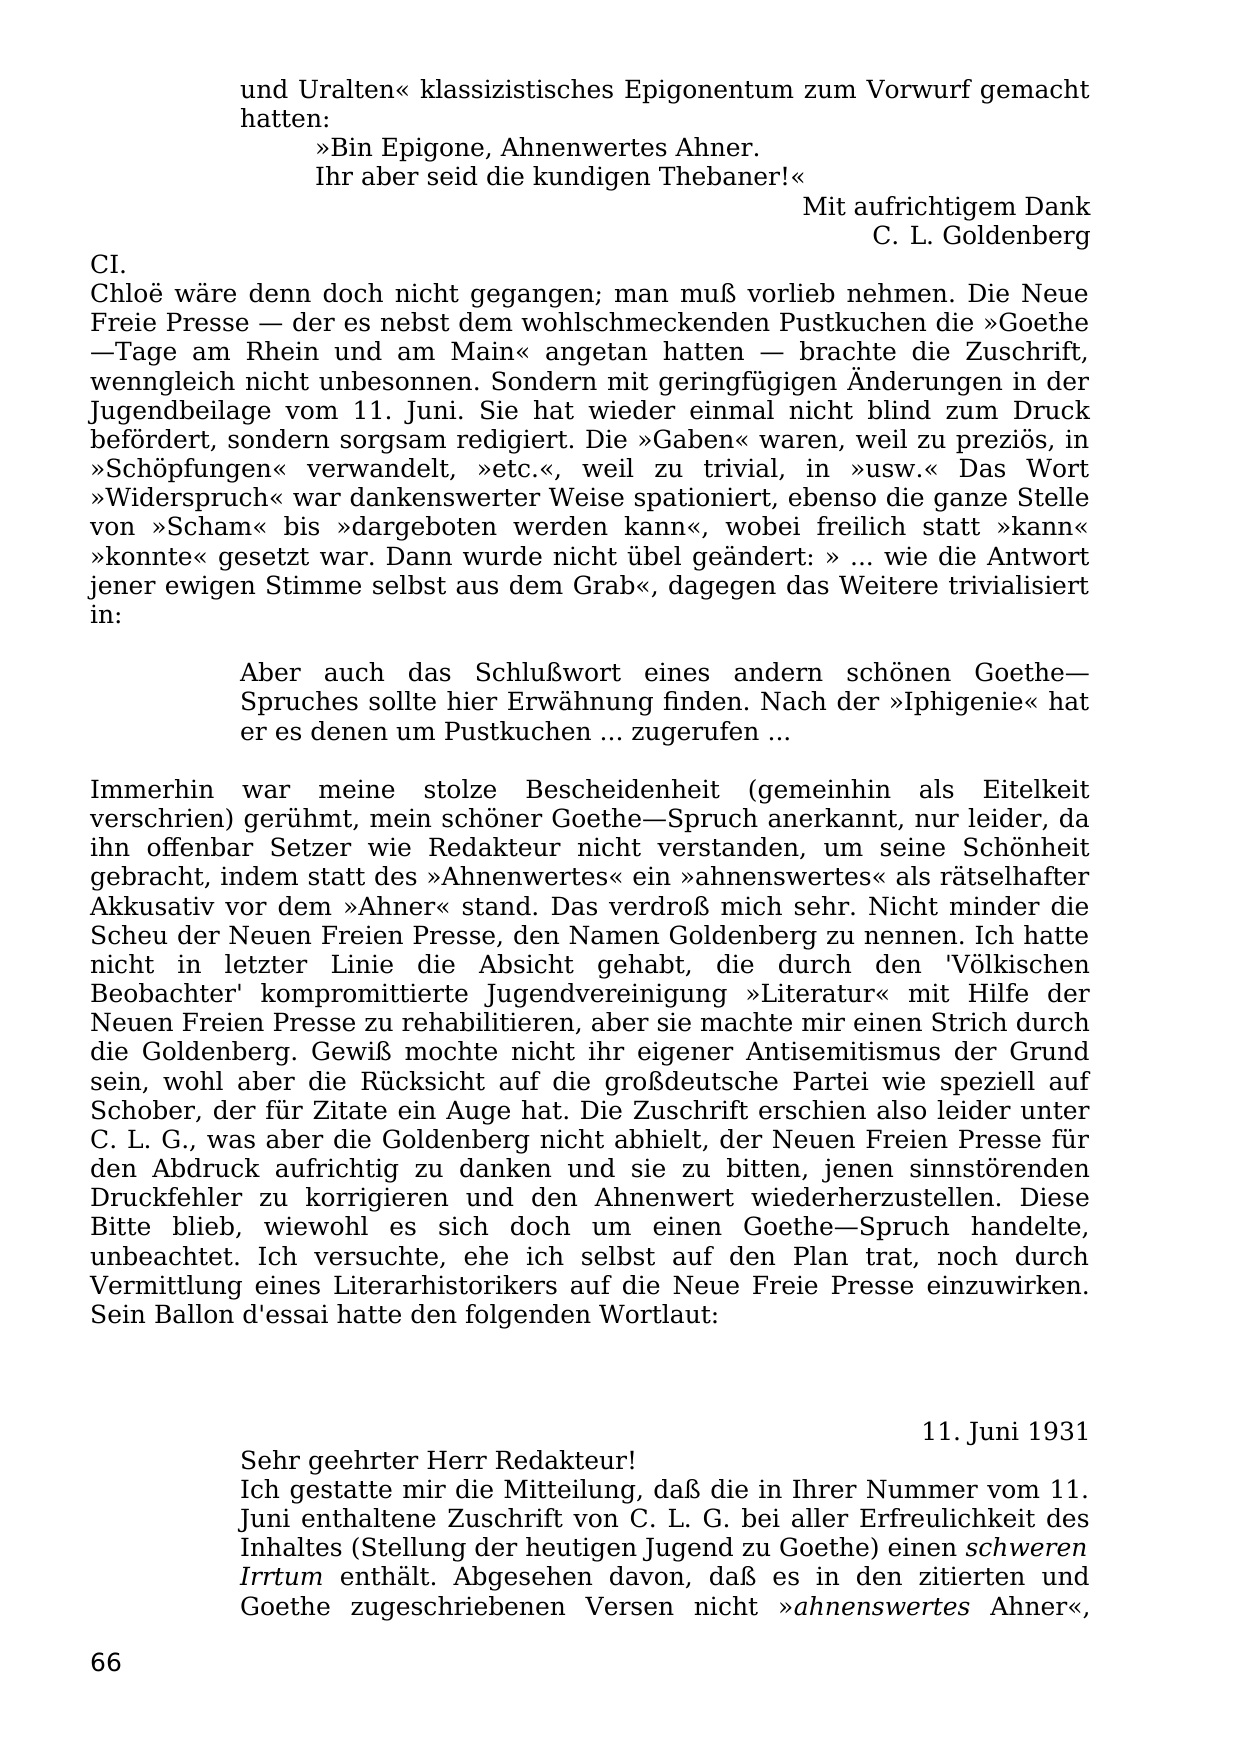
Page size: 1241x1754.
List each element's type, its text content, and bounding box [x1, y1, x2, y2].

text 11. Juni 1931 [240, 1417, 1091, 1446]
text Chloë wäre denn doch nicht gegangen; man muß vorlieb nehmen. Die Neue Freie Presse — der es nebst dem wohlschmeckenden Pustkuchen die »Goethe—Tage am Rhein und am Main« angetan hatten — brachte die Zuschrift, wenngleich nicht unbesonnen. Sondern mit geringfügigen Änderungen in der Jugendbeilage vom 11. Juni. Sie hat wieder einmal nicht blind zum Druck befördert, sondern sorgsam redigiert. Die »Gaben« waren, weil zu preziös, in »Schöpfungen« verwandelt, »etc.«, weil zu trivial, in »usw.« Das Wort »Widerspruch« war dankenswerter Weise spationiert, ebenso die ganze Stelle von »Scham« bis »dargeboten werden kann«, wobei freilich statt »kann« »konnte« gesetzt war. Dann wurde nicht übel geändert: » ... wie die Antwort jener ewigen Stimme selbst aus dem Grab«, dagegen das Weitere trivialisiert in: [90, 279, 1091, 629]
text Immerhin war meine stolze Bescheidenheit (gemeinhin als Eitelkeit verschrien) gerühmt, mein schöner Goethe—Spruch anerkannt, nur leider, da ihn offenbar Setzer wie Redakteur nicht verstanden, um seine Schönheit gebracht, indem statt des »Ahnenwertes« ein »ahnenswertes« als rätselhafter Akkusativ vor dem »Ahner« stand. Das verdroß mich sehr. Nicht minder die Scheu der Neuen Freien Presse, den Namen Goldenberg zu nennen. Ich hatte nicht in letzter Linie die Absicht gehabt, die durch den 'Völkischen Beobachter' kompromittierte Jugendvereinigung »Literatur« mit Hilfe der Neuen Freien Presse zu rehabilitieren, aber sie machte mir einen Strich durch die Goldenberg. Gewiß mochte nicht ihr eigener Antisemitismus der Grund sein, wohl aber die Rücksicht auf die großdeutsche Partei wie speziell auf Schober, der für Zitate ein Auge hat. Die Zuschrift erschien also leider unter C. L. G., was aber die Goldenberg nicht abhielt, der Neuen Freien Presse für den Abdruck aufrichtig zu danken und sie zu bitten, jenen sinnstörenden Druckfehler zu korrigieren und den Ahnenwert wiederherzustellen. Diese Bitte blieb, wiewohl es sich doch um einen Goethe—Spruch handelte, unbeachtet. Ich versuchte, ehe ich selbst auf den Plan trat, noch durch Vermittlung eines Literarhistorikers auf die Neue Freie Presse einzuwirken. Sein Ballon d'essai hatte den folgenden Wortlaut: [90, 775, 1091, 1329]
text und Ur­alten« klassizistisches Epigonentum zum Vorwurf gemacht hatten: [240, 75, 1091, 133]
text Ihr aber seid die kundigen Thebaner!« [315, 162, 1091, 192]
text »Bin Epigone, Ahnenwertes Ahner. [315, 133, 1091, 162]
text Aber auch das Schlußwort eines andern schönen Goethe—Spruches sollte hier Erwähnung finden. Nach der »Iphigenie« hat er es denen um Pustkuchen ... zugerufen ... [240, 658, 1091, 746]
text Sehr geehrter Herr Redakteur! [240, 1446, 1091, 1475]
list L. Goldenberg [465, 221, 1091, 250]
text Ich gestatte mir die Mitteilung, daß die in Ihrer Nummer vom 11. Juni enthaltene Zuschrift von C. L. G. bei aller Erfreulichkeit des Inhaltes (Stellung der heutigen Jugend zu Goethe) einen schweren [240, 1475, 1091, 1562]
text Irrtum enthält. Abgesehen davon, daß es in den zitierten und Goethe zugeschriebenen Versen nicht »ahnenswertes Ahner«, [240, 1562, 1091, 1621]
text Mit aufrichtigem Dank [90, 192, 1091, 221]
